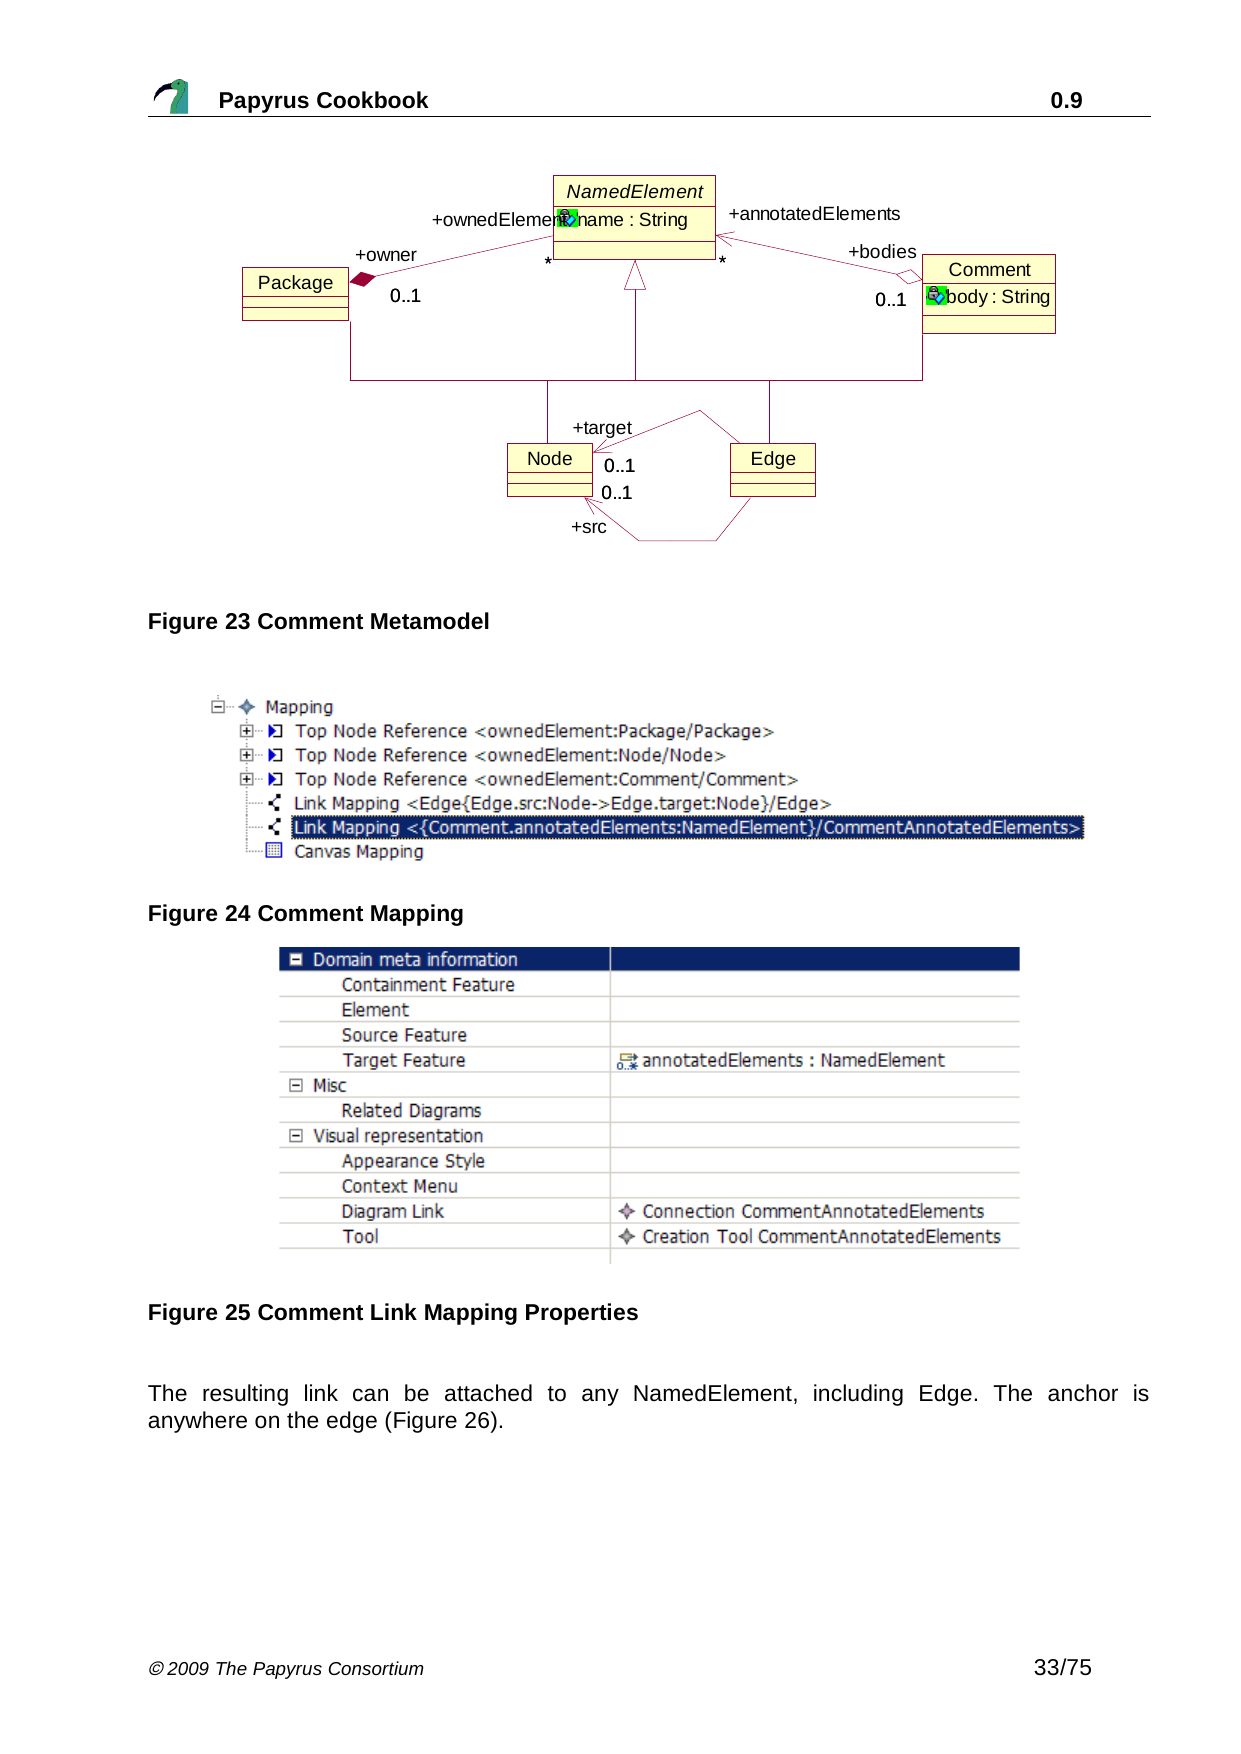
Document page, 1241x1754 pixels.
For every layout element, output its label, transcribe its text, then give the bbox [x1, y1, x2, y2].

picture [201, 695, 1098, 865]
text Figure 24 Comment Mapping [148, 899, 1151, 926]
text Figure 23 Comment Metamodel [148, 607, 1151, 634]
picture [279, 947, 1020, 1264]
text The resulting link can be attached to any NamedElement, including Edge. The anchor is anywhere on the edge (Figure 26). [148, 1379, 1151, 1433]
picture [153, 79, 189, 114]
text Figure 25 Comment Link Mapping Properties [148, 1298, 1151, 1325]
